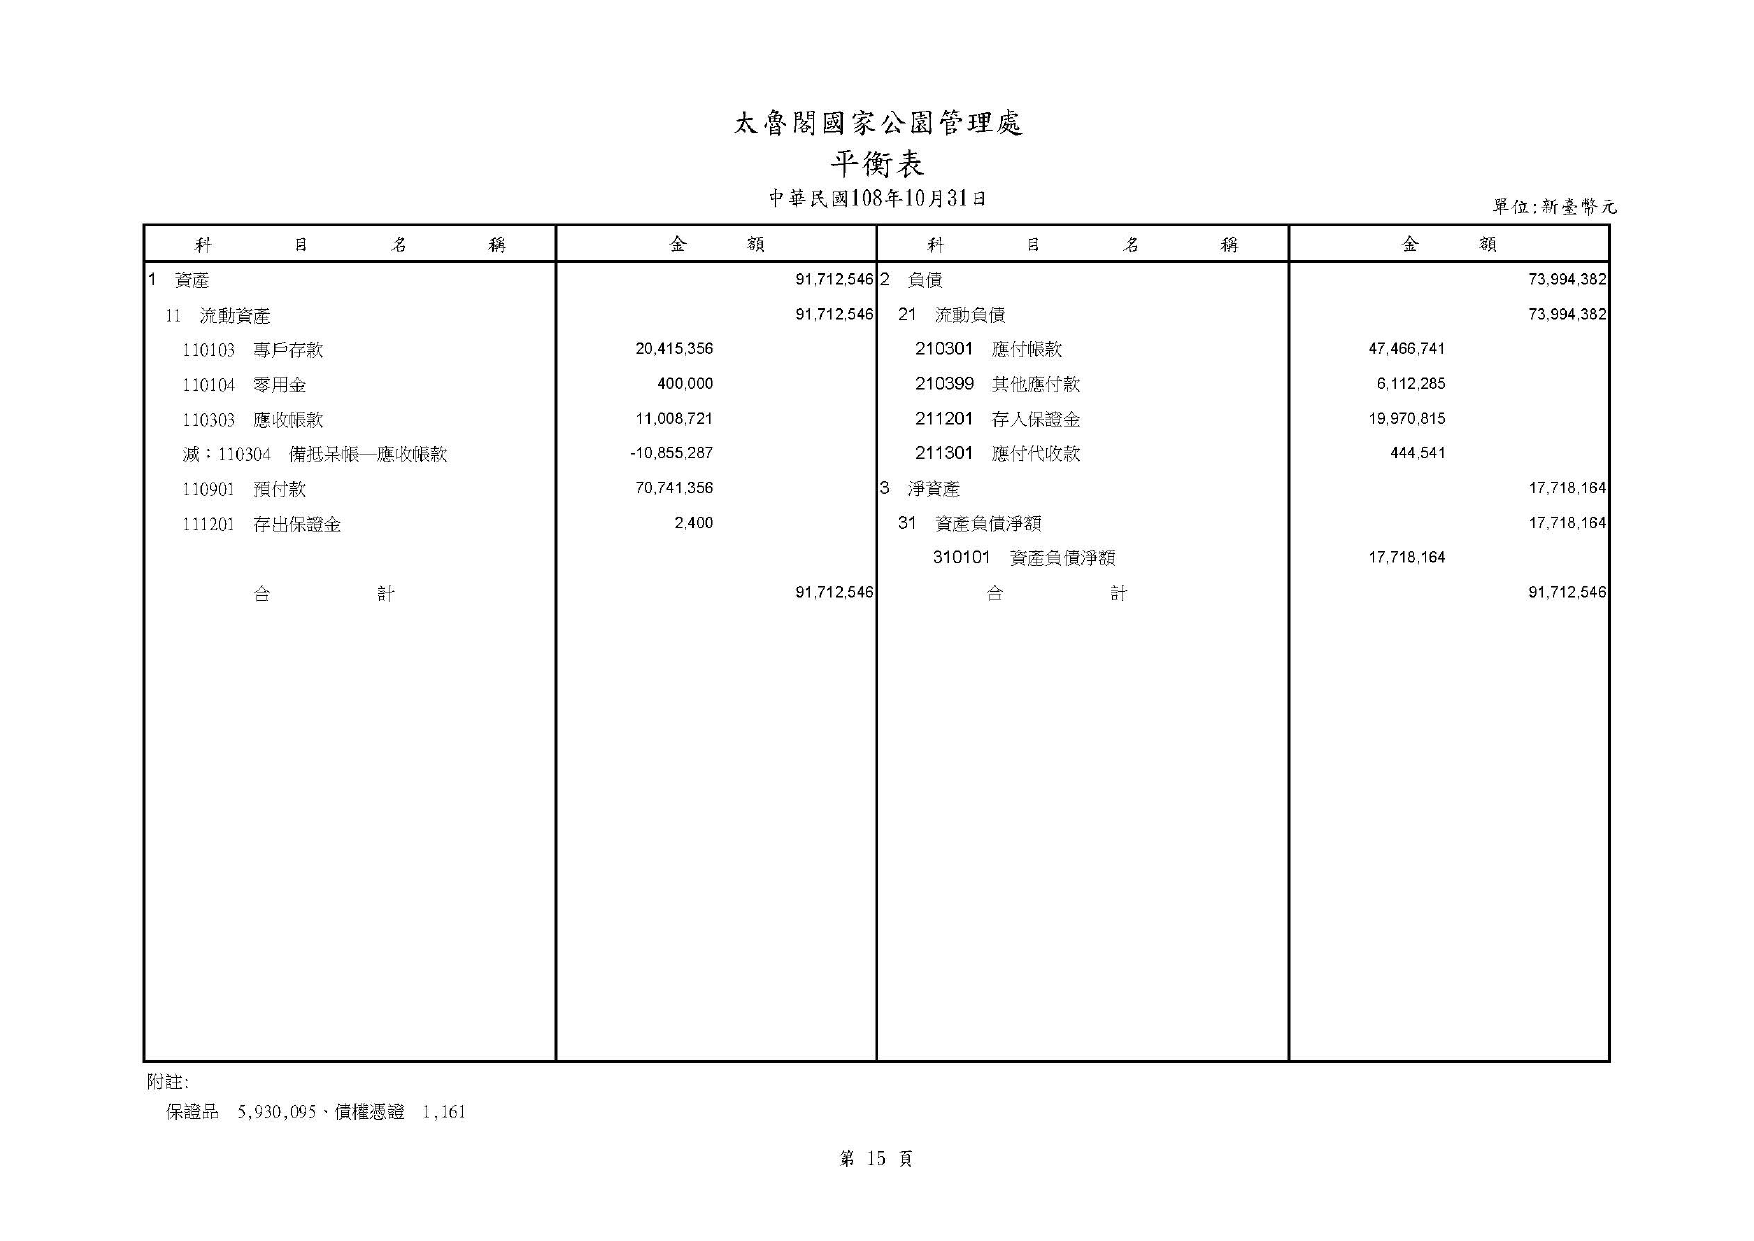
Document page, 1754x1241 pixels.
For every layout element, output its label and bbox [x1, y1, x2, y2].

picture [59, 59, 1695, 1216]
